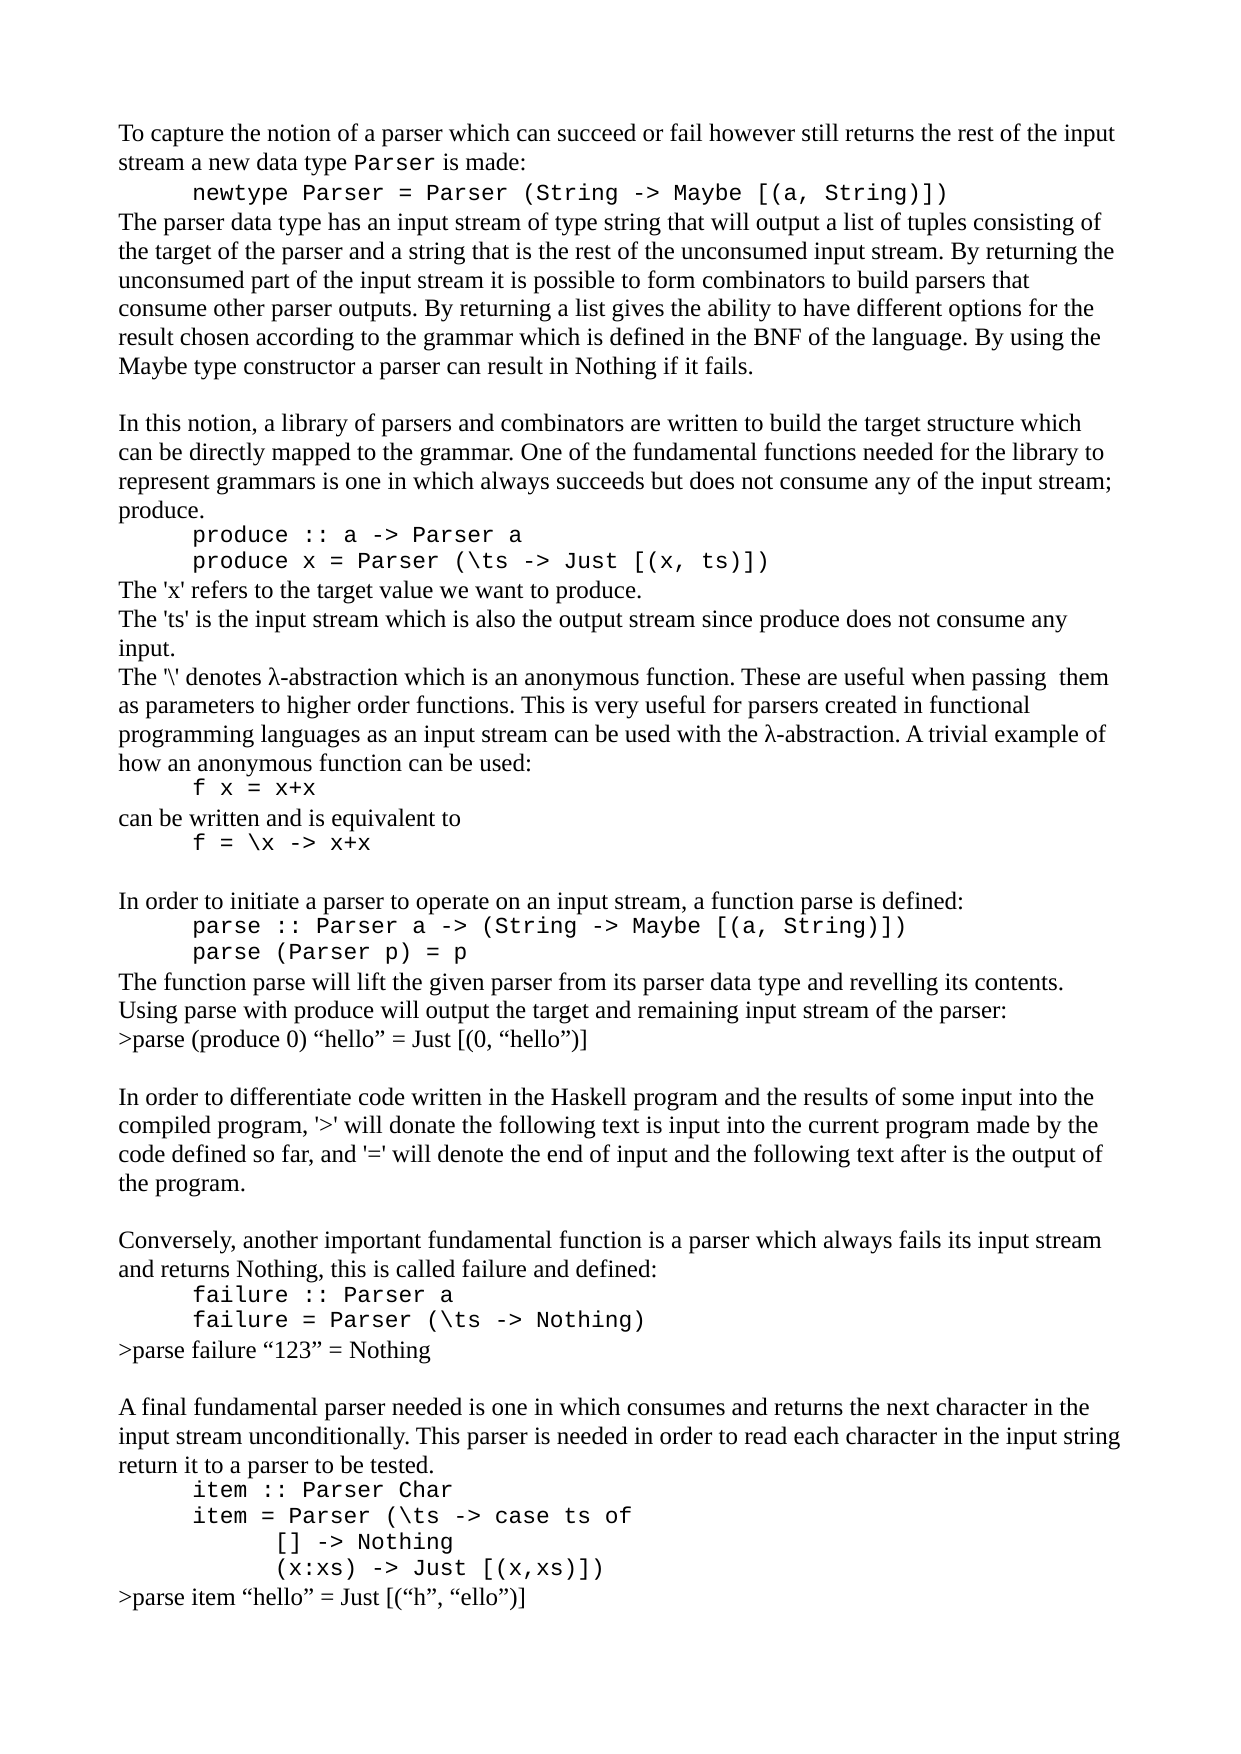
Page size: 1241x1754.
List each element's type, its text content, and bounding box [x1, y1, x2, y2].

text parse (Parser p) = p [118, 941, 1122, 967]
text [] -> Nothing [118, 1530, 1122, 1556]
text (x:xs) -> Just [(x,xs)]) [118, 1556, 1122, 1582]
text The '\' denotes λ-abstraction which is an anonymous function. These are useful when passing them as parameters to higher order functions. This is very useful for parsers created in functional programming languages as an input stream can be used with the λ-abstraction. A trivial example of how an anonymous function can be used: [118, 662, 1122, 777]
text To capture the notion of a parser which can succeed or fail however still returns the rest of the input stream a new data type Parser is made: [118, 118, 1122, 177]
text newtype Parser = Parser (String -> Maybe [(a, String)]) [118, 177, 1122, 207]
text A final fundamental parser needed is one in which consumes and returns the next character in the input stream unconditionally. This parser is needed in order to read each character in the input string return it to a parser to be tested. [118, 1392, 1122, 1478]
text failure :: Parser a [118, 1283, 1122, 1309]
text In order to differentiate code written in the Haskell program and the results of some input into the compiled program, '>' will donate the following text is input into the current program made by the code defined so far, and '=' will denote the end of input and the following text after is the output of the program. [118, 1082, 1122, 1197]
text In order to initiate a parser to operate on an input stream, a function parse is defined: [118, 886, 1122, 915]
text In this notion, a library of parsers and combinators are written to build the target structure which can be directly mapped to the grammar. One of the fundamental functions needed for the library to represent grammars is one in which always succeeds but does not consume any of the input stream; produce. [118, 408, 1122, 523]
text item :: Parser Char [118, 1478, 1122, 1504]
text >parse item “hello” = Just [(“h”, “ello”)] [118, 1582, 1122, 1611]
text Using parse with produce will output the target and remaining input stream of the parser: [118, 995, 1122, 1024]
text The 'ts' is the input stream which is also the output stream since produce does not consume any input. [118, 604, 1122, 662]
text The 'x' refers to the target value we want to produce. [118, 575, 1122, 604]
text item = Parser (\ts -> case ts of [118, 1504, 1122, 1530]
text produce x = Parser (\ts -> Just [(x, ts)]) [118, 549, 1122, 575]
text can be written and is equivalent to [118, 803, 1122, 831]
text f = \x -> x+x [118, 831, 1122, 857]
text >parse (produce 0) “hello” = Just [(0, “hello”)] [118, 1024, 1122, 1053]
text Conversely, another important fundamental function is a parser which always fails its input stream and returns Nothing, this is called failure and defined: [118, 1225, 1122, 1283]
text >parse failure “123” = Nothing [118, 1335, 1122, 1363]
text The function parse will lift the given parser from its parser data type and revelling its contents. [118, 967, 1122, 995]
text The parser data type has an input stream of type string that will output a list of tuples consisting of the target of the parser and a string that is the rest of the unconsumed input stream. By returning the unconsumed part of the input stream it is possible to form combinators to build parsers that consume other parser outputs. By returning a list gives the ability to have different options for the result chosen according to the grammar which is defined in the BNF of the language. By using the Maybe type constructor a parser can result in Nothing if it fails. [118, 207, 1122, 380]
text failure = Parser (\ts -> Nothing) [118, 1309, 1122, 1335]
text parse :: Parser a -> (String -> Maybe [(a, String)]) [118, 915, 1122, 941]
text produce :: a -> Parser a [118, 523, 1122, 549]
text f x = x+x [118, 777, 1122, 803]
